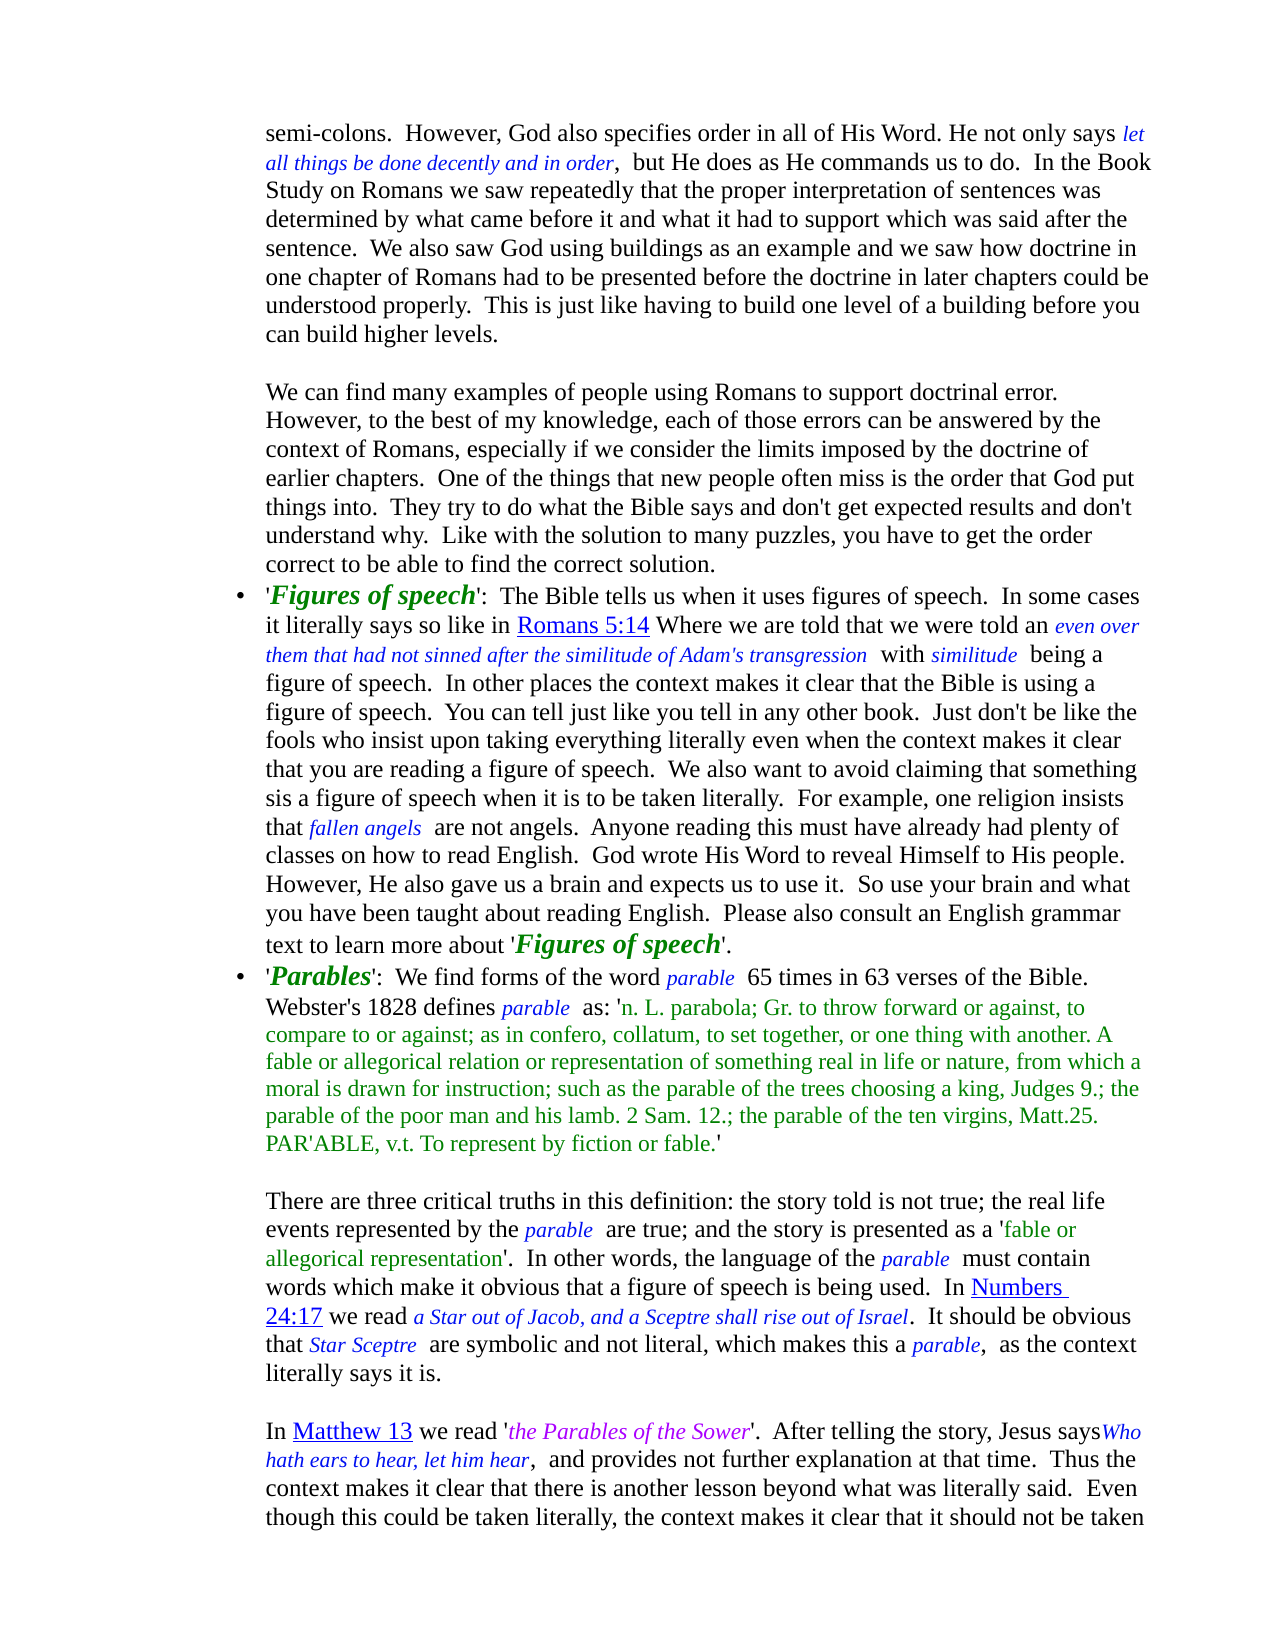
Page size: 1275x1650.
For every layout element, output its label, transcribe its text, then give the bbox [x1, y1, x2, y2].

list 'Figures of speech': The Bible tells us when it uses figures of speech. In some cases it literally says so like in Romans 5:14 Where we are told that we were told an even over them that had not sinned after the similitude of Adam's transgression with similitude being a figure of speech. In other places the context makes it clear that the Bible is using a figure of speech. You can tell just like you tell in any other book. Just don't be like the fools who insist upon taking everything literally even when the context makes it clear that you are reading a figure of speech. We also want to avoid claiming that something sis a figure of speech when it is to be taken literally. For example, one religion insists that fallen angels are not angels. Anyone reading this must have already had plenty of classes on how to read English. God wrote His Word to reveal Himself to His people. However, He also gave us a brain and expects us to use it. So use your brain and what you have been taught about reading English. Please also consult an English grammar text to learn more about 'Figures of speech'. [236, 578, 1157, 959]
list semi-colons. However, God also specifies order in all of His Word. He not only says let all things be done decently and in order, but He does as He commands us to do. In the Book Study on Romans we saw repeatedly that the proper interpretation of sentences was determined by what came before it and what it had to support which was said after the sentence. We also saw God using buildings as an example and we saw how doctrine in one chapter of Romans had to be presented before the doctrine in later chapters could be understood properly. This is just like having to build one level of a building before you can build higher levels. We can find many examples of people using Romans to support doctrinal error. However, to the best of my knowledge, each of those errors can be answered by the context of Romans, especially if we consider the limits imposed by the doctrine of earlier chapters. One of the things that new people often miss is the order that God put things into. They try to do what the Bible says and don't get expected results and don't understand why. Like with the solution to many puzzles, you have to get the order correct to be able to find the correct solution. [236, 118, 1157, 578]
list 'Parables': We find forms of the word parable 65 times in 63 verses of the Bible. Webster's 1828 defines parable as: 'n. L. parabola; Gr. to throw forward or against, to compare to or against; as in confero, collatum, to set together, or one thing with another. A fable or allegorical relation or representation of something real in life or nature, from which a moral is drawn for instruction; such as the parable of the trees choosing a king, Judges 9.; the parable of the poor man and his lamb. 2 Sam. 12.; the parable of the ten virgins, Matt.25. PAR'ABLE, v.t. To represent by fiction or fable.' There are three critical truths in this definition: the story told is not true; the real life events represented by the parable are true; and the story is presented as a 'fable or allegorical representation'. In other words, the language of the parable must contain words which make it obvious that a figure of speech is being used. In Numbers 24:17 we read a Star out of Jacob, and a Sceptre shall rise out of Israel. It should be obvious that Star Sceptre are symbolic and not literal, which makes this a parable, as the context literally says it is. In Matthew 13 we read 'the Parables of the Sower'. After telling the story, Jesus saysWho hath ears to hear, let him hear, and provides not further explanation at that time. Thus the context makes it clear that there is another lesson beyond what was literally said. Even though this could be taken literally, the context makes it clear that it should not be taken [236, 959, 1157, 1531]
